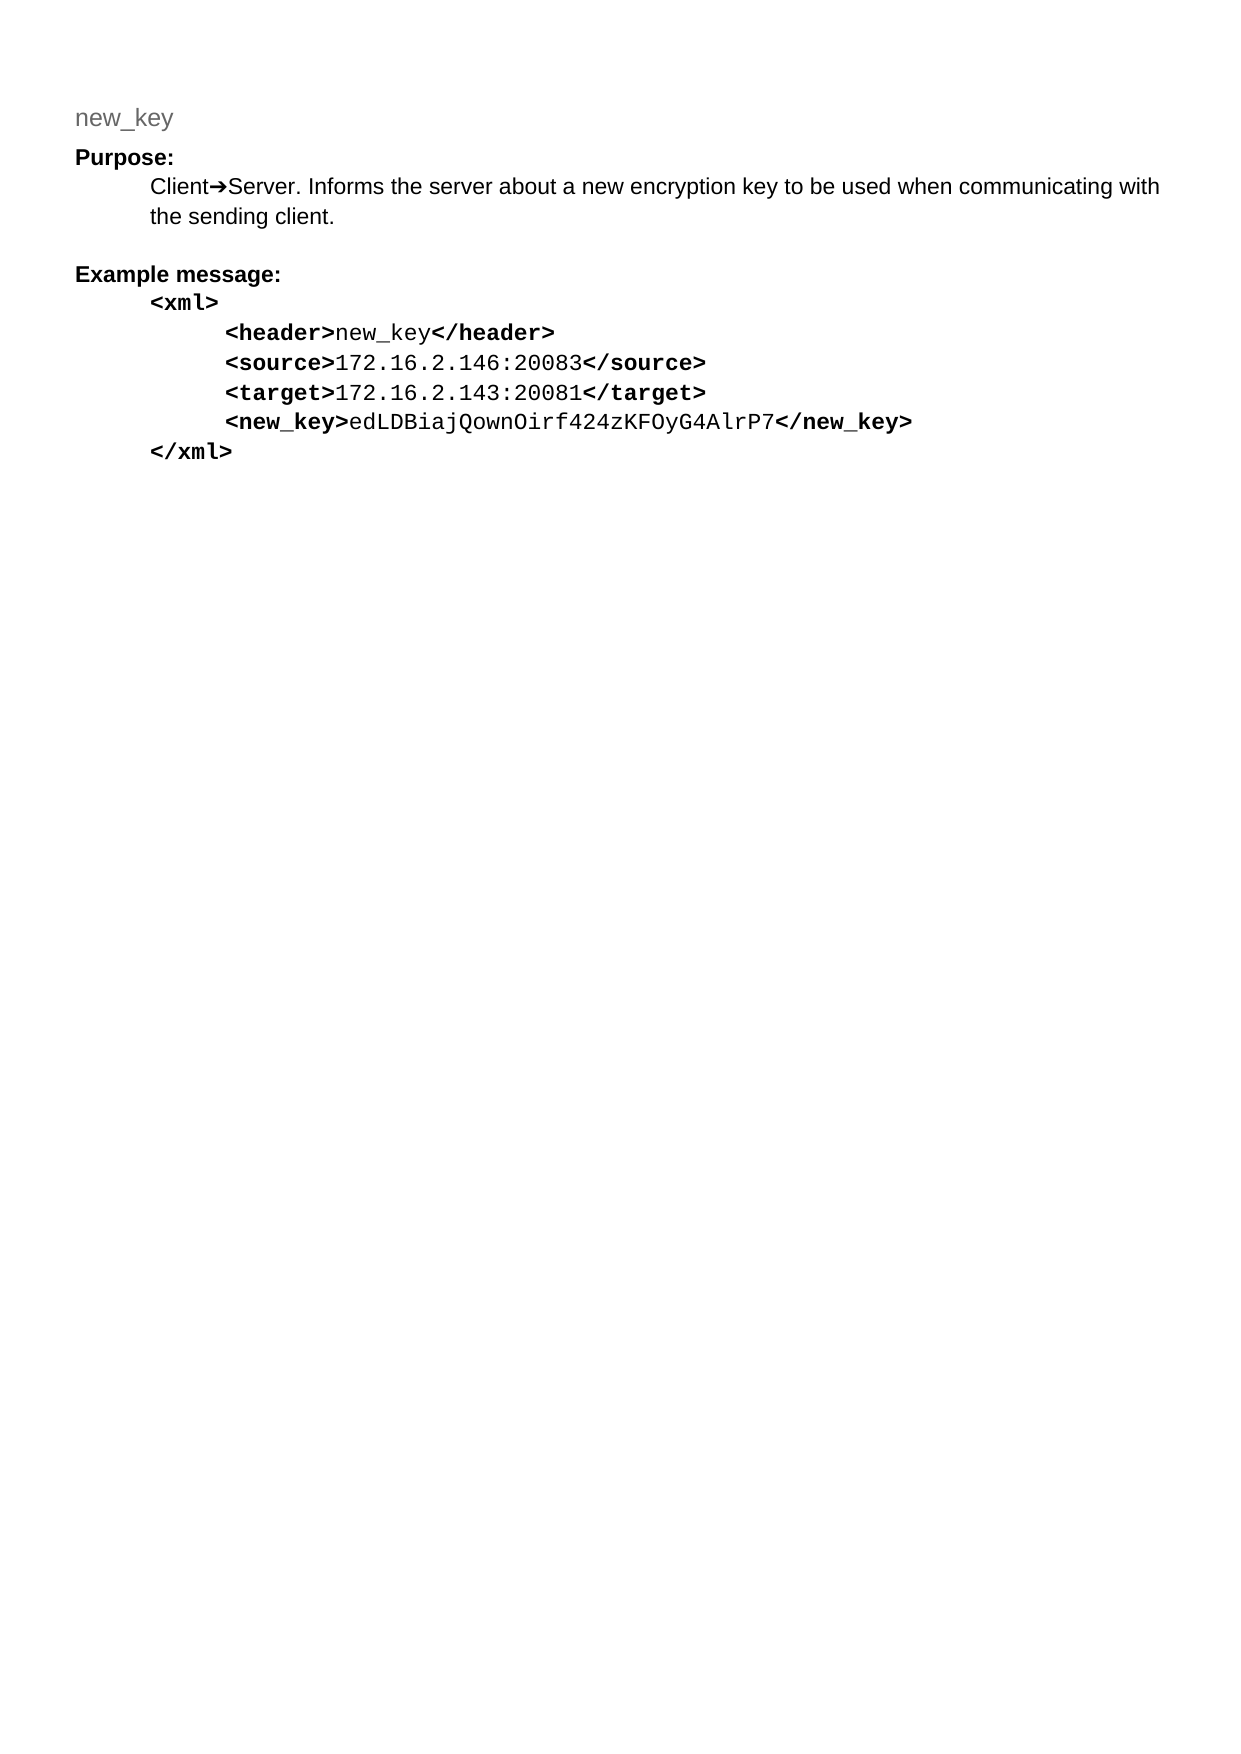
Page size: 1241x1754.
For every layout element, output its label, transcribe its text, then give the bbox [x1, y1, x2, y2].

text Purpose: [75, 144, 1165, 170]
text <new_key>edLDBiajQownOirf424zKFOyG4AlrP7</new_key> [225, 411, 1165, 437]
text <source>172.16.2.146:20083</source> <target>172.16.2.143:20081</target> [225, 351, 1165, 407]
text <header>new_key</header> [225, 321, 1165, 347]
text <xml> [150, 291, 1165, 317]
text </xml> [150, 440, 1165, 466]
text Client➔Server. Informs the server about a new encryption key to be used when communicating with the sending client. [150, 174, 1165, 229]
text Example message: [75, 262, 1165, 288]
subtitle new_key [75, 104, 1165, 132]
